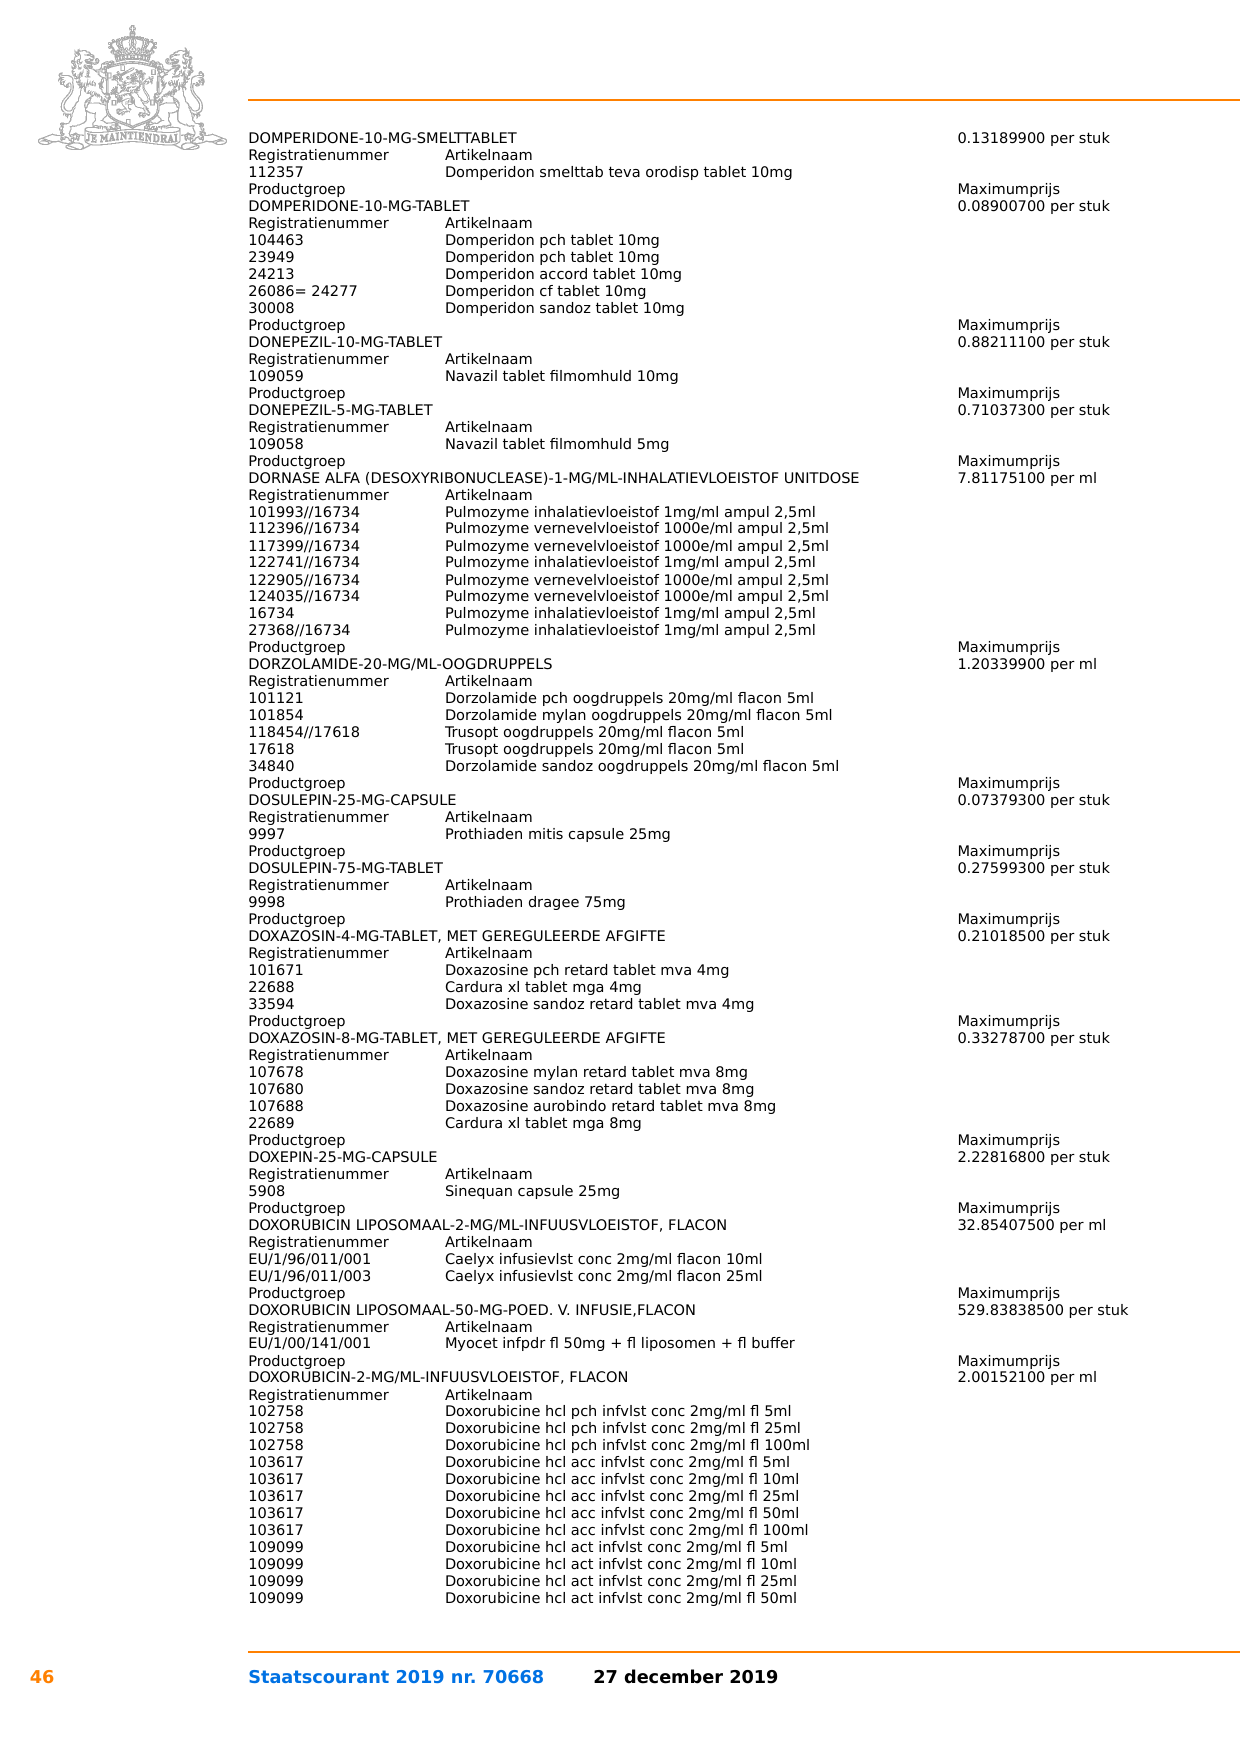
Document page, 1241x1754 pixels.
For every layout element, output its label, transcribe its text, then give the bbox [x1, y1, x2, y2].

table_cell Registratienummer [248, 673, 439, 690]
table_cell Productgroep [248, 1285, 439, 1301]
table_cell Productgroep [248, 911, 439, 928]
table_cell Artikelnaam [439, 215, 951, 232]
table_cell DORZOLAMIDE-20-MG/ML-OOGDRUPPELS [248, 656, 951, 673]
table_cell Artikelnaam [439, 1386, 951, 1403]
table_cell [439, 453, 951, 469]
table_cell 7.81175100 per ml [951, 470, 1163, 486]
table_cell Pulmozyme vernevelvloeistof 1000e/ml ampul 2,5ml [439, 571, 951, 588]
table_cell DOXAZOSIN-8-MG-TABLET, MET GEREGULEERDE AFGIFTE [248, 1030, 951, 1047]
table_cell 109099 [248, 1590, 439, 1607]
table_cell 22689 [248, 1115, 439, 1132]
table_cell Maximumprijs [951, 1285, 1163, 1301]
table_cell [951, 1166, 1163, 1183]
table_cell 0.21018500 per stuk [951, 928, 1163, 945]
table_cell [951, 419, 1163, 436]
table_cell Domperidon accord tablet 10mg [439, 266, 951, 283]
table_cell Doxazosine aurobindo retard tablet mva 8mg [439, 1098, 951, 1115]
table_cell 5908 [248, 1183, 439, 1199]
table_cell [951, 300, 1163, 317]
table_cell [951, 571, 1163, 588]
table_cell 0.88211100 per stuk [951, 334, 1163, 351]
table_cell DOXORUBICIN LIPOSOMAAL-50-MG-POED. V. INFUSIE,FLACON [248, 1301, 951, 1318]
table_cell Maximumprijs [951, 453, 1163, 469]
table_cell [951, 1556, 1163, 1573]
table_cell 0.07379300 per stuk [951, 792, 1163, 809]
table_cell Artikelnaam [439, 1234, 951, 1251]
table_cell 112396//16734 [248, 520, 439, 537]
table_cell [951, 673, 1163, 690]
table_cell [951, 979, 1163, 996]
table_cell Prothiaden mitis capsule 25mg [439, 826, 951, 843]
table_cell Domperidon smelttab teva orodisp tablet 10mg [439, 164, 951, 181]
table_cell [951, 351, 1163, 368]
table_cell [951, 707, 1163, 724]
table_cell [951, 1115, 1163, 1132]
table_cell Navazil tablet filmomhuld 5mg [439, 436, 951, 452]
table_cell Artikelnaam [439, 1166, 951, 1183]
table_cell [951, 1319, 1163, 1335]
table_cell 529.83838500 per stuk [951, 1301, 1163, 1318]
table_cell [951, 266, 1163, 283]
table_cell [439, 181, 951, 198]
table_cell [951, 520, 1163, 537]
table_cell [951, 1047, 1163, 1064]
table_cell Maximumprijs [951, 911, 1163, 928]
table_cell Registratienummer [248, 147, 439, 164]
table_cell DOXEPIN-25-MG-CAPSULE [248, 1149, 951, 1166]
table_cell Maximumprijs [951, 317, 1163, 334]
table_cell Artikelnaam [439, 673, 951, 690]
table_cell Registratienummer [248, 419, 439, 436]
table_cell Doxazosine sandoz retard tablet mva 4mg [439, 996, 951, 1013]
table_cell Productgroep [248, 317, 439, 334]
table_cell 0.27599300 per stuk [951, 860, 1163, 877]
table_cell [951, 1420, 1163, 1437]
table_cell Doxorubicine hcl pch infvlst conc 2mg/ml fl 5ml [439, 1403, 951, 1420]
table_cell Pulmozyme inhalatievloeistof 1mg/ml ampul 2,5ml [439, 605, 951, 622]
table_cell Registratienummer [248, 1386, 439, 1403]
table_cell 109099 [248, 1573, 439, 1590]
table_cell Productgroep [248, 1013, 439, 1030]
table_cell Artikelnaam [439, 1047, 951, 1064]
table_cell 30008 [248, 300, 439, 317]
table_cell Registratienummer [248, 215, 439, 232]
table_cell [951, 1234, 1163, 1251]
table_cell 103617 [248, 1454, 439, 1471]
table_cell Productgroep [248, 1200, 439, 1217]
table_cell 117399//16734 [248, 538, 439, 554]
table_cell Trusopt oogdruppels 20mg/ml flacon 5ml [439, 741, 951, 758]
table_cell Productgroep [248, 453, 439, 469]
table_cell [951, 164, 1163, 181]
table_cell [951, 368, 1163, 384]
table_cell 122905//16734 [248, 571, 439, 588]
table_cell [951, 486, 1163, 503]
table_cell Artikelnaam [439, 147, 951, 164]
table_cell DOXORUBICIN-2-MG/ML-INFUUSVLOEISTOF, FLACON [248, 1369, 951, 1386]
table_cell Doxazosine sandoz retard tablet mva 8mg [439, 1081, 951, 1098]
table_cell Doxorubicine hcl acc infvlst conc 2mg/ml fl 100ml [439, 1522, 951, 1539]
table_cell Productgroep [248, 385, 439, 402]
table_cell Productgroep [248, 1132, 439, 1149]
table_cell Dorzolamide mylan oogdruppels 20mg/ml flacon 5ml [439, 707, 951, 724]
table_cell [951, 215, 1163, 232]
table_cell Pulmozyme vernevelvloeistof 1000e/ml ampul 2,5ml [439, 520, 951, 537]
table_cell Registratienummer [248, 1319, 439, 1335]
table_cell Maximumprijs [951, 775, 1163, 792]
table_cell 122741//16734 [248, 554, 439, 571]
table_cell EU/1/96/011/001 [248, 1251, 439, 1267]
table_cell [951, 436, 1163, 452]
table_cell 33594 [248, 996, 439, 1013]
table_cell 102758 [248, 1437, 439, 1454]
table_cell Dorzolamide pch oogdruppels 20mg/ml flacon 5ml [439, 690, 951, 707]
table_cell [951, 809, 1163, 826]
table_cell Productgroep [248, 843, 439, 860]
table_cell 107680 [248, 1081, 439, 1098]
table_cell [951, 877, 1163, 894]
table_cell DOSULEPIN-25-MG-CAPSULE [248, 792, 951, 809]
table_cell 109058 [248, 436, 439, 452]
table_cell 16734 [248, 605, 439, 622]
table_cell Pulmozyme vernevelvloeistof 1000e/ml ampul 2,5ml [439, 538, 951, 554]
table_cell Doxazosine mylan retard tablet mva 8mg [439, 1064, 951, 1081]
table_cell Productgroep [248, 181, 439, 198]
table_cell 23949 [248, 249, 439, 266]
table_cell [951, 554, 1163, 571]
table_cell [951, 962, 1163, 979]
table_cell [951, 1471, 1163, 1488]
table_cell [951, 1268, 1163, 1284]
table_cell 102758 [248, 1403, 439, 1420]
table_cell Registratienummer [248, 351, 439, 368]
table_cell 112357 [248, 164, 439, 181]
table_cell DORNASE ALFA (DESOXYRIBONUCLEASE)-1-MG/ML-INHALATIEVLOEISTOF UNITDOSE [248, 470, 951, 486]
table_cell Trusopt oogdruppels 20mg/ml flacon 5ml [439, 724, 951, 741]
table_cell Sinequan capsule 25mg [439, 1183, 951, 1199]
table_cell Doxorubicine hcl act infvlst conc 2mg/ml fl 25ml [439, 1573, 951, 1590]
table_cell Registratienummer [248, 1166, 439, 1183]
table_cell [439, 385, 951, 402]
table_cell Pulmozyme inhalatievloeistof 1mg/ml ampul 2,5ml [439, 622, 951, 639]
table_cell DOXORUBICIN LIPOSOMAAL-2-MG/ML-INFUUSVLOEISTOF, FLACON [248, 1217, 951, 1233]
table_cell Artikelnaam [439, 486, 951, 503]
table_cell 27368//16734 [248, 622, 439, 639]
table_cell 103617 [248, 1522, 439, 1539]
table_cell Maximumprijs [951, 1013, 1163, 1030]
table_cell [951, 1437, 1163, 1454]
table_cell 104463 [248, 232, 439, 249]
table_cell 0.71037300 per stuk [951, 402, 1163, 418]
table_cell Maximumprijs [951, 1353, 1163, 1369]
table_cell DOSULEPIN-75-MG-TABLET [248, 860, 951, 877]
table_cell Registratienummer [248, 945, 439, 962]
table_cell Doxorubicine hcl pch infvlst conc 2mg/ml fl 100ml [439, 1437, 951, 1454]
table_cell 109099 [248, 1556, 439, 1573]
table_cell Caelyx infusievlst conc 2mg/ml flacon 10ml [439, 1251, 951, 1267]
table_cell Caelyx infusievlst conc 2mg/ml flacon 25ml [439, 1268, 951, 1284]
table_cell 101121 [248, 690, 439, 707]
table_cell [951, 249, 1163, 266]
table_cell Artikelnaam [439, 809, 951, 826]
table_cell Registratienummer [248, 486, 439, 503]
table_cell 103617 [248, 1488, 439, 1505]
table_cell [951, 758, 1163, 775]
table_cell [439, 1285, 951, 1301]
table_cell 2.22816800 per stuk [951, 1149, 1163, 1166]
table_cell Cardura xl tablet mga 4mg [439, 979, 951, 996]
table_cell [951, 1064, 1163, 1081]
table_cell 107688 [248, 1098, 439, 1115]
table_cell Artikelnaam [439, 945, 951, 962]
table_cell Myocet infpdr fl 50mg + fl liposomen + fl buffer [439, 1335, 951, 1352]
table_cell Doxorubicine hcl acc infvlst conc 2mg/ml fl 5ml [439, 1454, 951, 1471]
table_cell 1.20339900 per ml [951, 656, 1163, 673]
table_cell [951, 232, 1163, 249]
table_cell [951, 996, 1163, 1013]
table_cell Productgroep [248, 639, 439, 656]
table_cell Dorzolamide sandoz oogdruppels 20mg/ml flacon 5ml [439, 758, 951, 775]
table_cell [439, 1013, 951, 1030]
table_cell [951, 147, 1163, 164]
table_cell 101671 [248, 962, 439, 979]
table_cell 101854 [248, 707, 439, 724]
table_cell [951, 605, 1163, 622]
table_cell Doxorubicine hcl act infvlst conc 2mg/ml fl 50ml [439, 1590, 951, 1607]
table_cell Maximumprijs [951, 639, 1163, 656]
picture [38, 25, 227, 150]
table_cell Doxorubicine hcl acc infvlst conc 2mg/ml fl 25ml [439, 1488, 951, 1505]
table_cell Pulmozyme vernevelvloeistof 1000e/ml ampul 2,5ml [439, 588, 951, 605]
table_cell Registratienummer [248, 877, 439, 894]
table_cell 32.85407500 per ml [951, 1217, 1163, 1233]
table_cell 118454//17618 [248, 724, 439, 741]
table_cell [439, 1353, 951, 1369]
table_cell [439, 843, 951, 860]
table_cell Navazil tablet filmomhuld 10mg [439, 368, 951, 384]
table_cell DOMPERIDONE-10-MG-SMELTTABLET [248, 130, 951, 147]
table_cell Productgroep [248, 775, 439, 792]
table_cell Cardura xl tablet mga 8mg [439, 1115, 951, 1132]
table_cell 109059 [248, 368, 439, 384]
table_cell Domperidon sandoz tablet 10mg [439, 300, 951, 317]
table_cell Artikelnaam [439, 877, 951, 894]
table_cell [951, 1251, 1163, 1267]
table_cell 22688 [248, 979, 439, 996]
table_cell 0.13189900 per stuk [951, 130, 1163, 147]
table_cell Maximumprijs [951, 1200, 1163, 1217]
table_cell Artikelnaam [439, 419, 951, 436]
table_cell Registratienummer [248, 809, 439, 826]
table_cell Maximumprijs [951, 1132, 1163, 1149]
table_cell 17618 [248, 741, 439, 758]
table_cell [951, 1183, 1163, 1199]
table_cell Artikelnaam [439, 351, 951, 368]
table_cell [951, 894, 1163, 911]
table_cell [951, 1539, 1163, 1556]
table_cell 0.08900700 per stuk [951, 198, 1163, 215]
table_cell [439, 775, 951, 792]
table_cell [951, 690, 1163, 707]
table_cell EU/1/00/141/001 [248, 1335, 439, 1352]
table_cell [439, 1132, 951, 1149]
table_cell Doxorubicine hcl acc infvlst conc 2mg/ml fl 50ml [439, 1505, 951, 1522]
table_cell [951, 741, 1163, 758]
table_cell [951, 1505, 1163, 1522]
table_cell [951, 1081, 1163, 1098]
table_cell 124035//16734 [248, 588, 439, 605]
table_cell Doxazosine pch retard tablet mva 4mg [439, 962, 951, 979]
table_cell 101993//16734 [248, 504, 439, 520]
table_cell 109099 [248, 1539, 439, 1556]
table_cell Doxorubicine hcl act infvlst conc 2mg/ml fl 5ml [439, 1539, 951, 1556]
table_cell [951, 1454, 1163, 1471]
table_cell 9997 [248, 826, 439, 843]
table_cell [439, 911, 951, 928]
table_cell Pulmozyme inhalatievloeistof 1mg/ml ampul 2,5ml [439, 504, 951, 520]
table_cell Doxorubicine hcl act infvlst conc 2mg/ml fl 10ml [439, 1556, 951, 1573]
table_cell 103617 [248, 1471, 439, 1488]
table_cell DOXAZOSIN-4-MG-TABLET, MET GEREGULEERDE AFGIFTE [248, 928, 951, 945]
table_cell 103617 [248, 1505, 439, 1522]
table_cell [439, 1200, 951, 1217]
table_cell [951, 1098, 1163, 1115]
table_cell Domperidon cf tablet 10mg [439, 283, 951, 300]
table_cell Artikelnaam [439, 1319, 951, 1335]
table_cell [951, 826, 1163, 843]
table_cell [951, 1386, 1163, 1403]
table_cell Productgroep [248, 1353, 439, 1369]
table_cell [951, 588, 1163, 605]
table_cell 107678 [248, 1064, 439, 1081]
table_cell [951, 1488, 1163, 1505]
table_cell Doxorubicine hcl acc infvlst conc 2mg/ml fl 10ml [439, 1471, 951, 1488]
table_cell Maximumprijs [951, 385, 1163, 402]
table_cell [951, 724, 1163, 741]
table_cell 34840 [248, 758, 439, 775]
table_cell [951, 622, 1163, 639]
table_cell [951, 1403, 1163, 1420]
table_cell DONEPEZIL-5-MG-TABLET [248, 402, 951, 418]
table_cell Pulmozyme inhalatievloeistof 1mg/ml ampul 2,5ml [439, 554, 951, 571]
table_cell Prothiaden dragee 75mg [439, 894, 951, 911]
table_cell [951, 283, 1163, 300]
table_cell Registratienummer [248, 1234, 439, 1251]
table_cell [439, 317, 951, 334]
table_cell 0.33278700 per stuk [951, 1030, 1163, 1047]
table_cell Domperidon pch tablet 10mg [439, 249, 951, 266]
table_cell [951, 1590, 1163, 1607]
table_cell Doxorubicine hcl pch infvlst conc 2mg/ml fl 25ml [439, 1420, 951, 1437]
table_cell [439, 639, 951, 656]
table_cell [951, 945, 1163, 962]
table_cell 2.00152100 per ml [951, 1369, 1163, 1386]
table_cell 26086= 24277 [248, 283, 439, 300]
table_cell EU/1/96/011/003 [248, 1268, 439, 1284]
table_cell 9998 [248, 894, 439, 911]
table_cell 24213 [248, 266, 439, 283]
table_cell [951, 1335, 1163, 1352]
table_cell [951, 538, 1163, 554]
table_cell [951, 504, 1163, 520]
table_cell DOMPERIDONE-10-MG-TABLET [248, 198, 951, 215]
table_cell [951, 1522, 1163, 1539]
table_cell 102758 [248, 1420, 439, 1437]
table_cell DONEPEZIL-10-MG-TABLET [248, 334, 951, 351]
table_cell Maximumprijs [951, 843, 1163, 860]
table_cell [951, 1573, 1163, 1590]
table_cell Maximumprijs [951, 181, 1163, 198]
table_cell Registratienummer [248, 1047, 439, 1064]
table_cell Domperidon pch tablet 10mg [439, 232, 951, 249]
